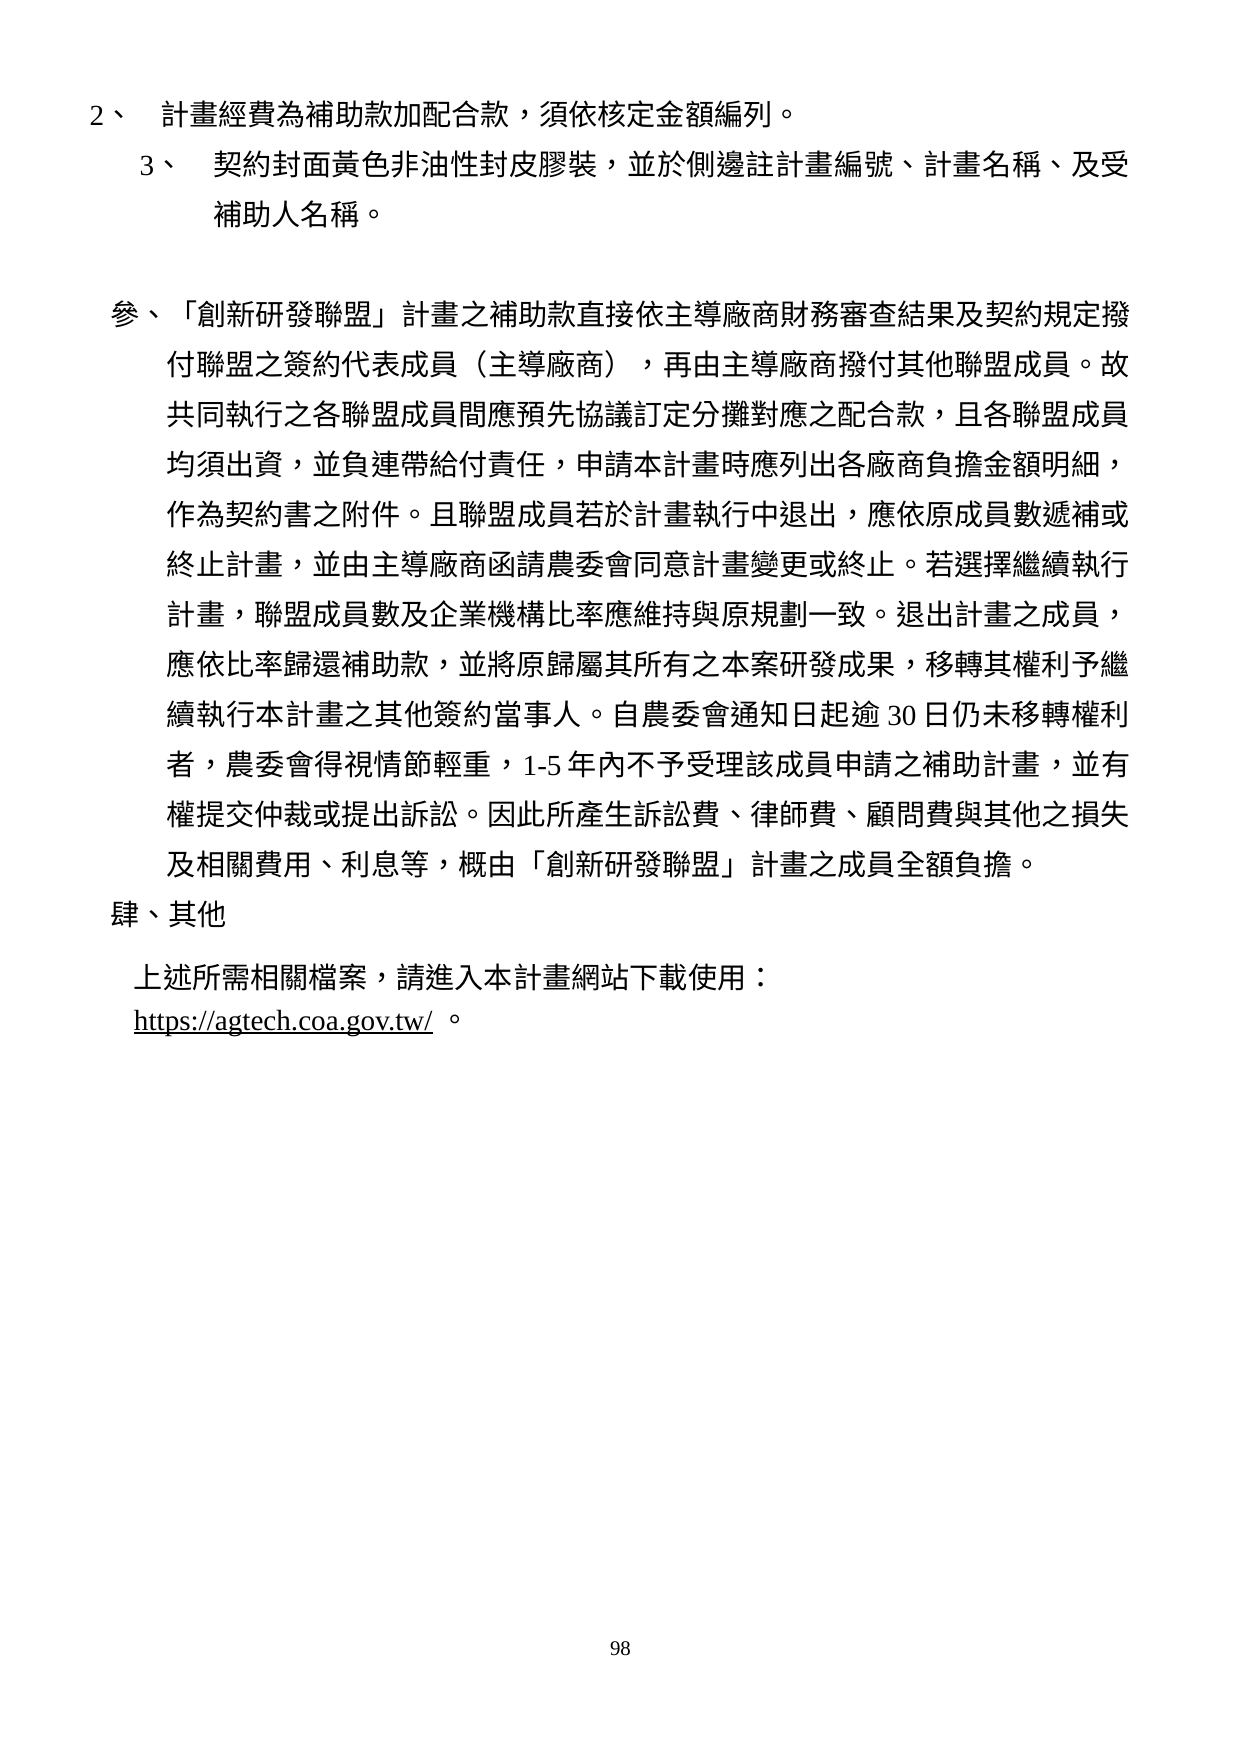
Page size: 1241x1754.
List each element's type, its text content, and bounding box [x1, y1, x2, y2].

text 參、「創新研發聯盟」計畫之補助款直接依主導廠商財務審查結果及契約規定撥付聯盟之簽約代表成員（主導廠商），再由主導廠商撥付其他聯盟成員。故共同執行之各聯盟成員間應預先協議訂定分攤對應之配合款，且各聯盟成員均須出資，並負連帶給付責任，申請本計畫時應列出各廠商負擔金額明細，作為契約書之附件。且聯盟成員若於計畫執行中退出，應依原成員數遞補或終止計畫，並由主導廠商函請農委會同意計畫變更或終止。若選擇繼續執行計畫，聯盟成員數及企業機構比率應維持與原規劃一致。退出計畫之成員，應依比率歸還補助款，並將原歸屬其所有之本案研發成果，移轉其權利予繼續執行本計畫之其他簽約當事人。自農委會通知日起逾30日仍未移轉權利者，農委會得視情節輕重，1-5年內不予受理該成員申請之補助計畫，並有權提交仲裁或提出訴訟。因此所產生訴訟費、律師費、顧問費與其他之損失及相關費用、利息等，概由「創新研發聯盟」計畫之成員全額負擔。 [110, 285, 1131, 885]
list 契約封面黃色非油性封皮膠裝，並於側邊註計畫編號、計畫名稱、及受補助人名稱。 [139, 135, 1131, 235]
text 上述所需相關檔案，請進入本計畫網站下載使用： https://agtech.coa.gov.tw/ 。 [97, 954, 1131, 1039]
text 肆、其他 [110, 885, 1131, 935]
list 計畫經費為補助款加配合款，須依核定金額編列。 [89, 85, 1131, 135]
